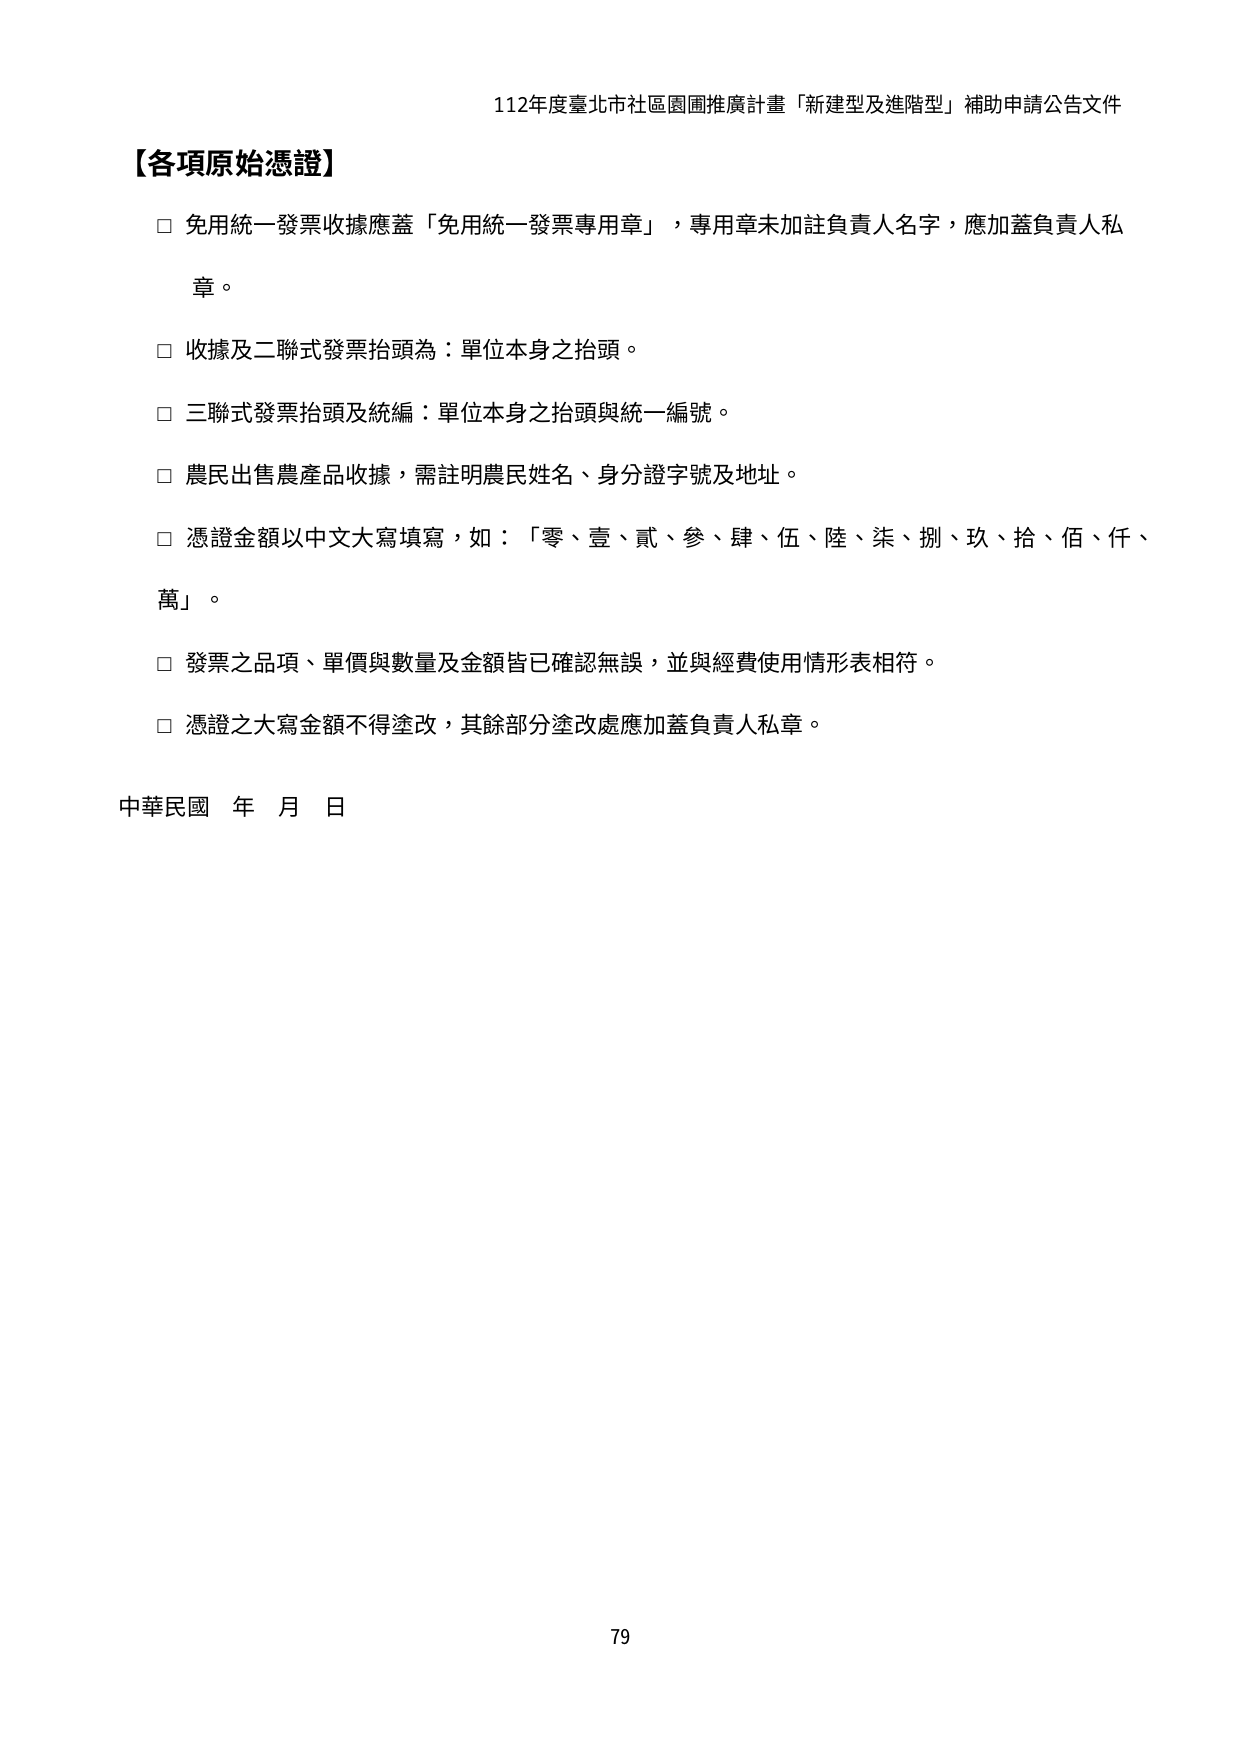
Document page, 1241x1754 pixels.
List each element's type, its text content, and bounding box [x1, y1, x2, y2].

text □ 免用統一發票收據應蓋「免用統一發票專用章」，專用章未加註負責人名字，應加蓋負責人私章。 [157, 182, 1126, 307]
text □ 收據及二聯式發票抬頭為：單位本身之抬頭。 [157, 307, 1122, 370]
text □ 憑證之大寫金額不得塗改，其餘部分塗改處應加蓋負責人私章。 [157, 682, 1122, 745]
text □ 三聯式發票抬頭及統編：單位本身之抬頭與統一編號。 [157, 370, 1122, 432]
text □ 農民出售農產品收據，需註明農民姓名、身分證字號及地址。 [157, 432, 1122, 495]
text 中華民國 年 月 日 [118, 763, 1122, 826]
text 【各項原始憑證】 [118, 120, 1122, 182]
text □ 發票之品項、單價與數量及金額皆已確認無誤，並與經費使用情形表相符。 [157, 620, 1122, 682]
text □ 憑證金額以中文大寫填寫，如：「零、壹、貳、參、肆、伍、陸、柒、捌、玖、拾、佰、仟、萬」。 [157, 495, 1155, 620]
